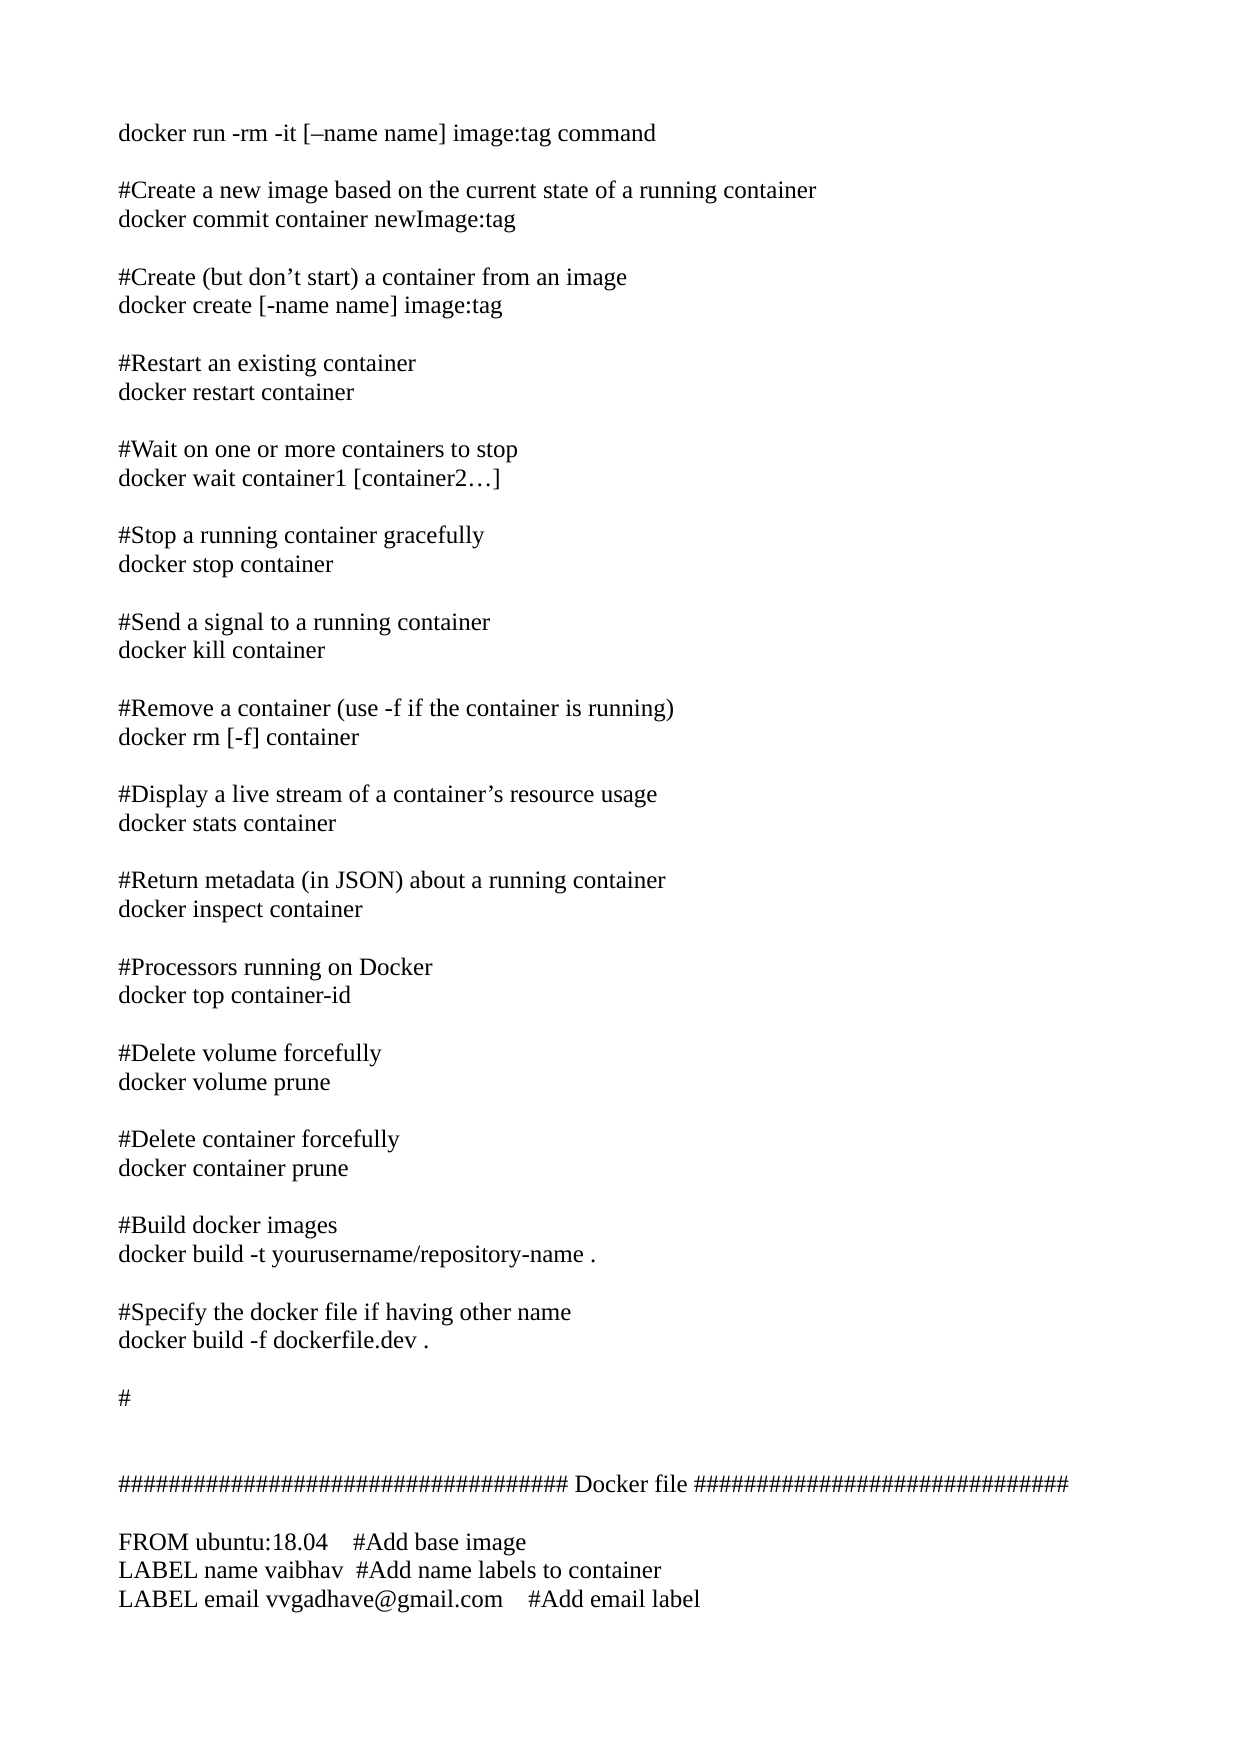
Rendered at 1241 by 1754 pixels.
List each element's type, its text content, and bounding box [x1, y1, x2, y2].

text #Stop a running container gracefully [118, 521, 1122, 549]
text docker rm [-f] container [118, 722, 1122, 751]
text #Create a new image based on the current state of a running container [118, 176, 1122, 204]
text #Send a signal to a running container [118, 607, 1122, 636]
text # [118, 1383, 1122, 1412]
text docker run -rm -it [–name name] image:tag command [118, 118, 1122, 147]
text #Create (but don’t start) a container from an image [118, 262, 1122, 291]
text docker inspect container [118, 894, 1122, 923]
text docker commit container newImage:tag [118, 204, 1122, 233]
text #################################### Docker file ############################## [118, 1469, 1122, 1498]
text #Delete volume forcefully [118, 1038, 1122, 1067]
text #Processors running on Docker [118, 952, 1122, 981]
text docker restart container [118, 377, 1122, 406]
text #Display a live stream of a container’s resource usage [118, 779, 1122, 808]
text #Return metadata (in JSON) about a running container [118, 866, 1122, 894]
text docker container prune [118, 1153, 1122, 1182]
text docker top container-id [118, 981, 1122, 1009]
text docker stats container [118, 808, 1122, 837]
text docker build -t yourusername/repository-name . [118, 1239, 1122, 1268]
text FROM ubuntu:18.04 #Add base image [118, 1527, 1122, 1556]
text LABEL email vvgadhave@gmail.com #Add email label [118, 1584, 1122, 1613]
text #Wait on one or more containers to stop [118, 434, 1122, 463]
text #Build docker images [118, 1211, 1122, 1239]
text #Specify the docker file if having other name [118, 1297, 1122, 1326]
text #Remove a container (use -f if the container is running) [118, 693, 1122, 722]
text LABEL name vaibhav #Add name labels to container [118, 1556, 1122, 1584]
text docker create [-name name] image:tag [118, 291, 1122, 319]
text docker volume prune [118, 1067, 1122, 1096]
text #Restart an existing container [118, 348, 1122, 377]
text docker build -f dockerfile.dev . [118, 1326, 1122, 1354]
text docker wait container1 [container2…] [118, 463, 1122, 492]
text #Delete container forcefully [118, 1124, 1122, 1153]
text docker stop container [118, 549, 1122, 578]
text docker kill container [118, 636, 1122, 664]
